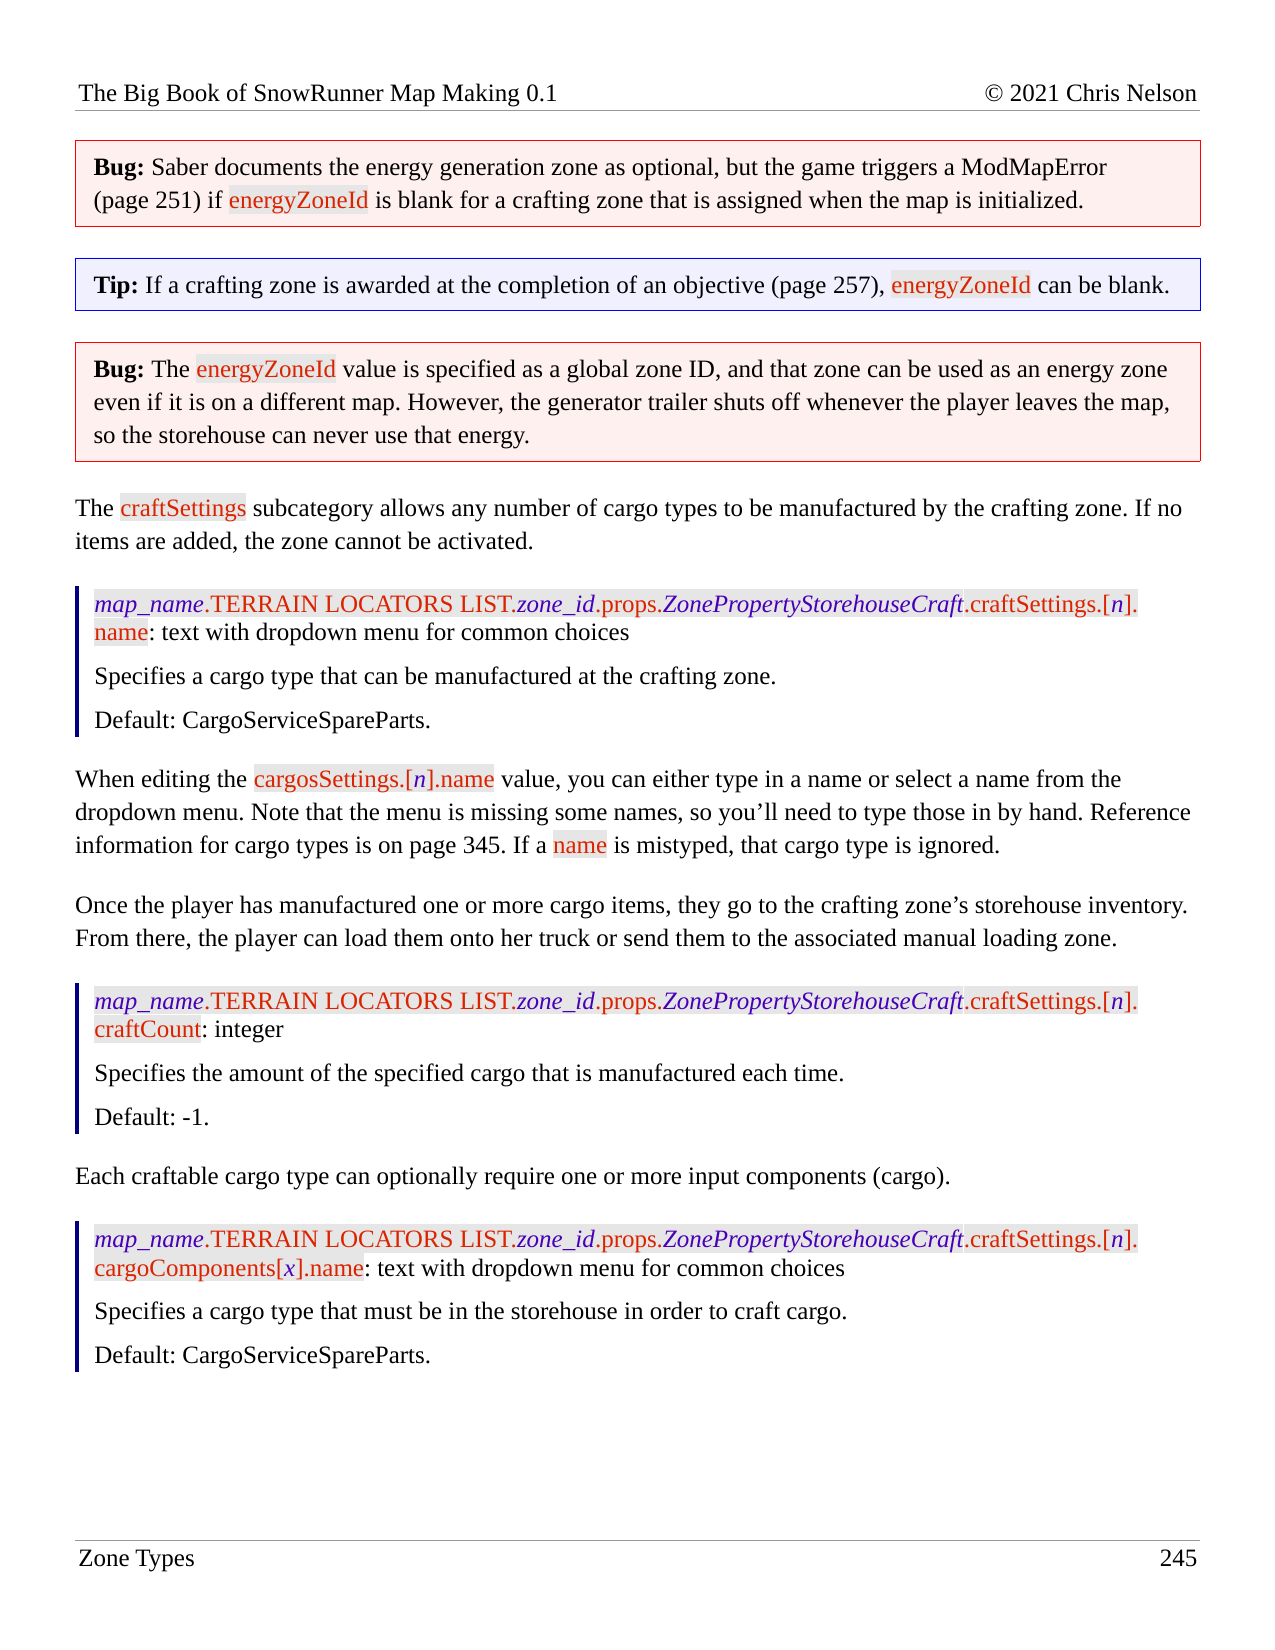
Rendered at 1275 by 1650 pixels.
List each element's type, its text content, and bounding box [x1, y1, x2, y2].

text Once the player has manufactured one or more cargo items, they go to the crafting zone’s storehouse inventory. From there, the player can load them onto her truck or send them to the associated manual loading zone. [75, 890, 1200, 952]
text Specifies a cargo type that can be manufactured at the crafting zone. [79, 658, 1200, 690]
text Specifies the amount of the specified cargo that is manufactured each time. [79, 1055, 1200, 1087]
text Default: CargoServiceSpareParts. [79, 702, 1200, 737]
text Specifies a cargo type that must be in the storehouse in order to craft cargo. [79, 1293, 1200, 1325]
text Each craftable cargo type can optionally require one or more input components (cargo). [75, 1161, 1200, 1189]
list The energyZoneId value is specified as a global zone ID, and that zone can be used as an energy zone even if it is on a different map. However, the generator trailer shuts off whenever the player leaves the map, so the storehouse can never use that energy. [76, 343, 1200, 461]
text When editing the cargosSettings.[n].name value, you can either type in a name or select a name from the dropdown menu. Note that the menu is missing some names, so you’ll need to type those in by hand. Reference information for cargo types is on page 345. If a name is mistyped, that cargo type is ignored. [75, 764, 1200, 858]
text Default: -1. [79, 1099, 1200, 1134]
list If a crafting zone is awarded at the completion of an objective (page 257), energyZoneId can be blank. [76, 259, 1200, 310]
text map_name.TERRAIN LOCATORS LIST.zone_id.props.ZonePropertyStorehouseCraft.craftSettings.[n]. craftCount: integer [79, 983, 1200, 1043]
text The craftSettings subcategory allows any number of cargo types to be manufactured by the crafting zone. If no items are added, the zone cannot be activated. [75, 493, 1200, 554]
text map_name.TERRAIN LOCATORS LIST.zone_id.props.ZonePropertyStorehouseCraft.craftSettings.[n]. cargoComponents[x].name: text with dropdown menu for common choices [79, 1221, 1200, 1281]
text map_name.TERRAIN LOCATORS LIST.zone_id.props.ZonePropertyStorehouseCraft.craftSettings.[n]. name: text with dropdown menu for common choices [79, 586, 1200, 646]
text Default: CargoServiceSpareParts. [79, 1337, 1200, 1372]
list Saber documents the energy generation zone as optional, but the game triggers a ModMapError (page 251) if energyZoneId is blank for a crafting zone that is assigned when the map is initialized. [76, 141, 1200, 226]
